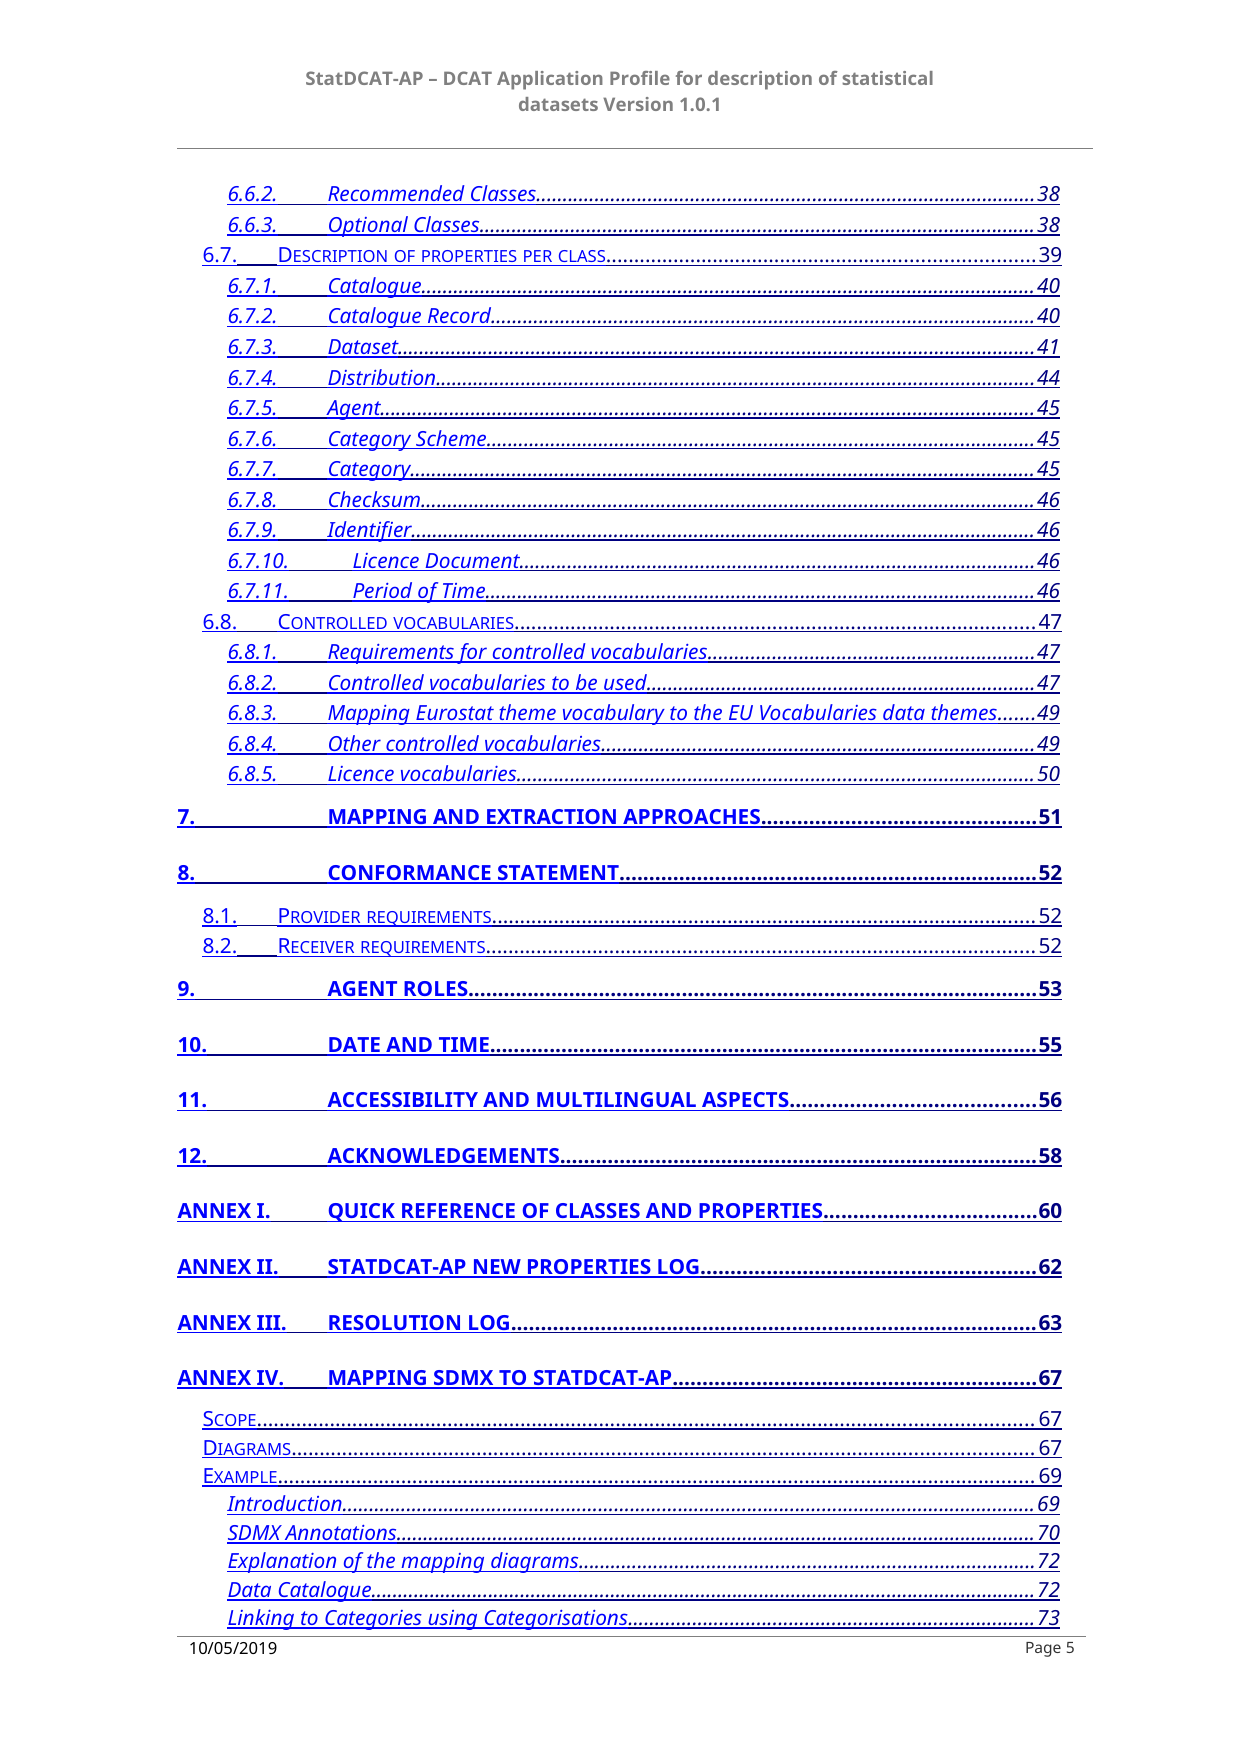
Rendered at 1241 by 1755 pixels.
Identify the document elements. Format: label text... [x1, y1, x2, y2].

text Scope 67 [202, 1404, 1063, 1433]
text 6.7. Description of properties per class 39 [202, 239, 1063, 269]
text 6.8.1. Requirements for controlled vocabularies 47 [227, 635, 1063, 666]
text Annex III. Resolution log 63 [177, 1306, 1063, 1336]
text 6.7.2. Catalogue Record 40 [227, 300, 1063, 330]
text 6.6.3. Optional Classes 38 [227, 208, 1063, 239]
text 6.7.9. Identifier 46 [227, 513, 1063, 544]
text Linking to Categories using Categorisations 73 [227, 1603, 1063, 1632]
text SDMX Annotations 70 [227, 1518, 1063, 1546]
text 6.8.4. Other controlled vocabularies 49 [227, 727, 1063, 757]
text Example 69 [202, 1461, 1063, 1489]
text Data Catalogue 72 [227, 1575, 1063, 1603]
text Explanation of the mapping diagrams 72 [227, 1546, 1063, 1575]
text 6.8.2. Controlled vocabularies to be used 47 [227, 666, 1063, 696]
text 6.7.7. Category 45 [227, 452, 1063, 483]
text 7. Mapping and Extraction approaches 51 [177, 801, 1063, 831]
text 12. Acknowledgements 58 [177, 1139, 1063, 1170]
text 6.7.10. Licence Document 46 [227, 544, 1063, 574]
text 9. Agent roles 53 [177, 973, 1063, 1003]
text 8. Conformance statement 52 [177, 856, 1063, 887]
text 6.7.3. Dataset 41 [227, 330, 1063, 361]
text 6.7.11. Period of Time 46 [227, 574, 1063, 605]
text 10. Date and Time 55 [177, 1028, 1063, 1059]
text Diagrams 67 [202, 1433, 1063, 1461]
text 6.7.8. Checksum 46 [227, 483, 1063, 513]
text 6.8. Controlled vocabularies 47 [202, 605, 1063, 635]
text 6.8.3. Mapping Eurostat theme vocabulary to the EU Vocabularies data themes 49 [227, 696, 1063, 727]
text 11. Accessibility and Multilingual Aspects 56 [177, 1084, 1063, 1114]
text Introduction 69 [227, 1489, 1063, 1518]
text 8.2. Receiver requirements 52 [202, 929, 1063, 960]
text 6.8.5. Licence vocabularies 50 [227, 757, 1063, 788]
text 6.6.2. Recommended Classes 38 [227, 178, 1063, 208]
text 6.7.6. Category Scheme 45 [227, 422, 1063, 452]
text Annex IV. Mapping SDMX to StatDCAT-AP 67 [177, 1361, 1063, 1392]
text 6.7.1. Catalogue 40 [227, 269, 1063, 300]
text Annex I. Quick Reference of Classes and Properties 60 [177, 1195, 1063, 1225]
text 6.7.5. Agent 45 [227, 391, 1063, 422]
text Annex II. StatDCAT-AP new properties log 62 [177, 1250, 1063, 1281]
text 6.7.4. Distribution 44 [227, 361, 1063, 391]
text 8.1. Provider requirements 52 [202, 899, 1063, 929]
